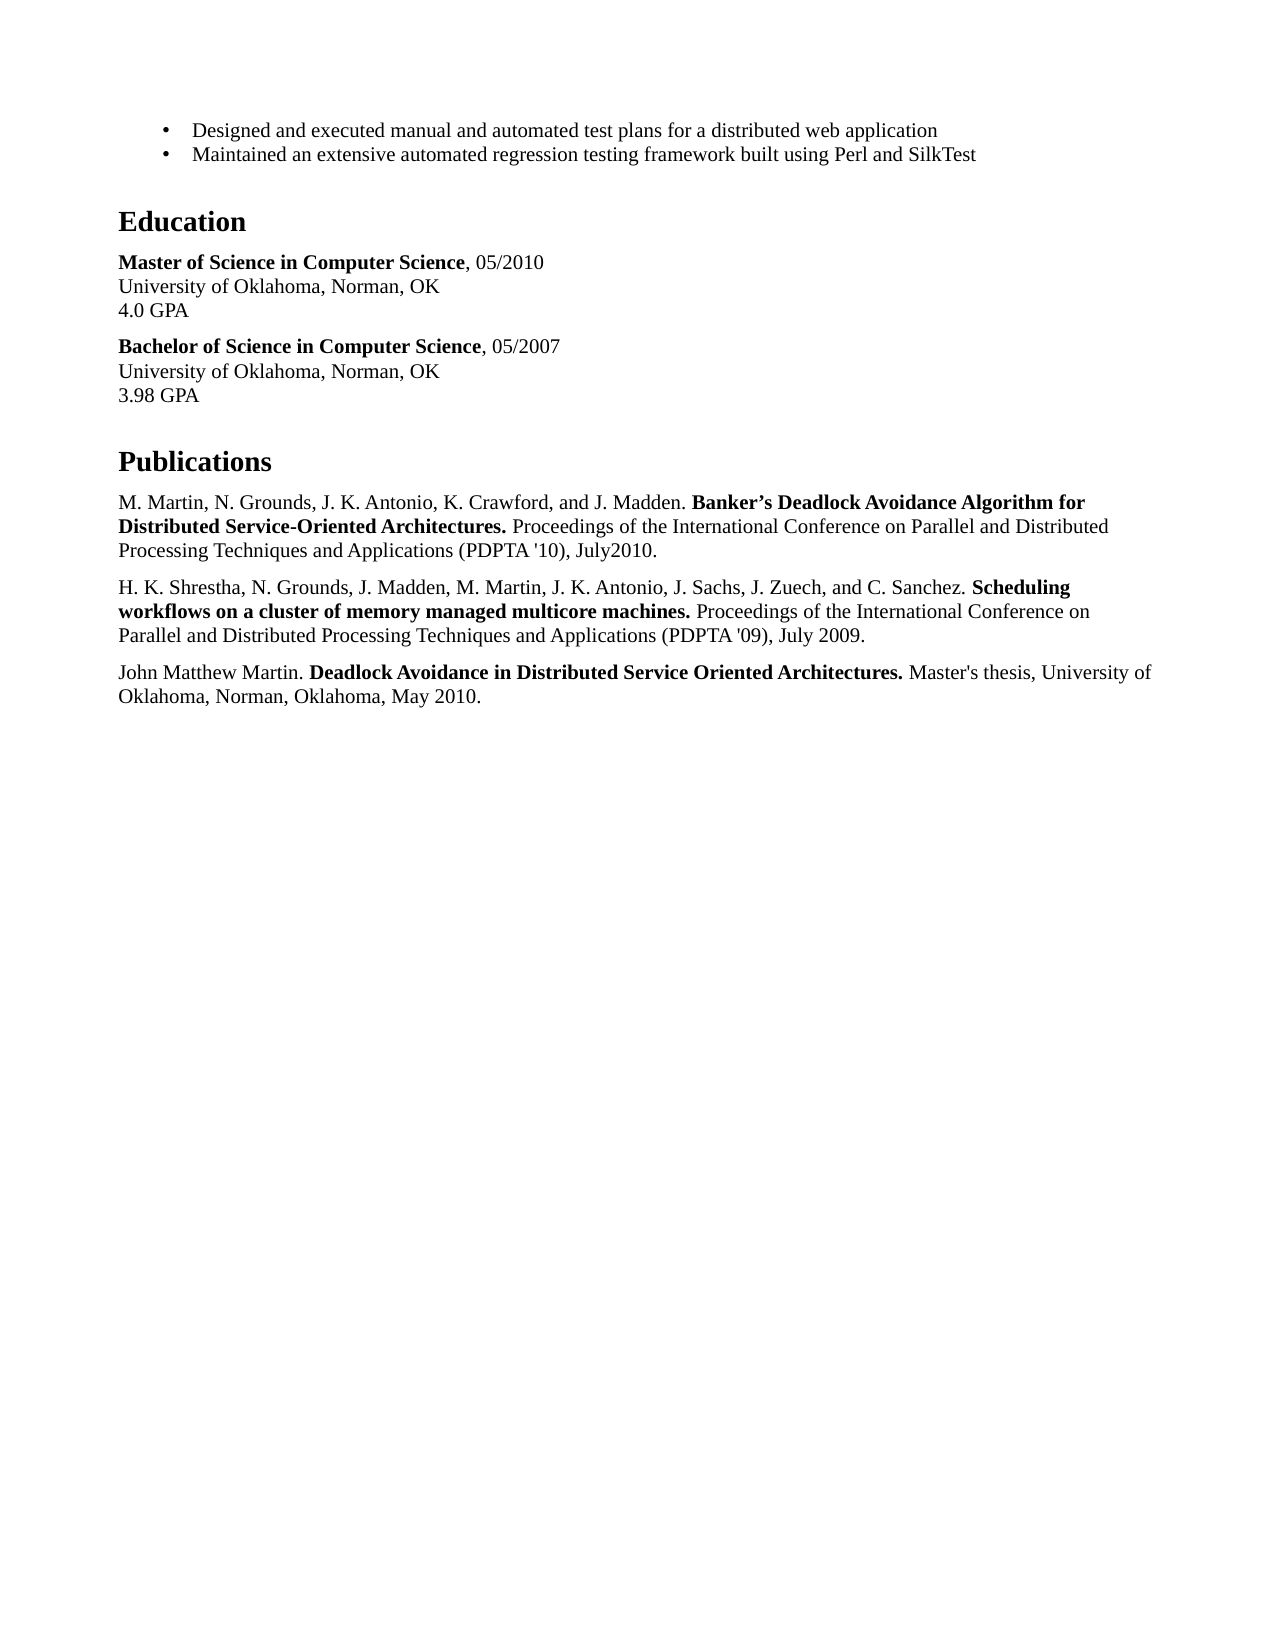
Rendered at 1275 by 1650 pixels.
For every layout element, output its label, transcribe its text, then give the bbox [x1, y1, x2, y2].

list Designed and executed manual and automated test plans for a distributed web application [162, 118, 1157, 142]
list Maintained an extensive automated regression testing framework built using Perl and SilkTest [162, 142, 1157, 166]
text Bachelor of Science in Computer Science, 05/2007 University of Oklahoma, Norman, OK 3.98 GPA [118, 334, 1157, 407]
text Master of Science in Computer Science, 05/2010 University of Oklahoma, Norman, OK 4.0 GPA [118, 250, 1157, 322]
text H. K. Shrestha, N. Grounds, J. Madden, M. Martin, J. K. Antonio, J. Sachs, J. Zuech, and C. Sanchez. Scheduling workflows on a cluster of memory managed multicore machines. Proceedings of the International Conference on Parallel and Distributed Processing Techniques and Applications (PDPTA '09), July 2009. [118, 575, 1157, 647]
text John Matthew Martin. Deadlock Avoidance in Distributed Service Oriented Architectures. Master's thesis, University of Oklahoma, Norman, Oklahoma, May 2010. [118, 659, 1157, 708]
text M. Martin, N. Grounds, J. K. Antonio, K. Crawford, and J. Madden. Banker’s Deadlock Avoidance Algorithm for Distributed Service-Oriented Architectures. Proceedings of the International Conference on Parallel and Distributed Processing Techniques and Applications (PDPTA '10), July2010. [118, 490, 1157, 562]
subtitle Education [118, 204, 1157, 237]
subtitle Publications [118, 444, 1157, 478]
